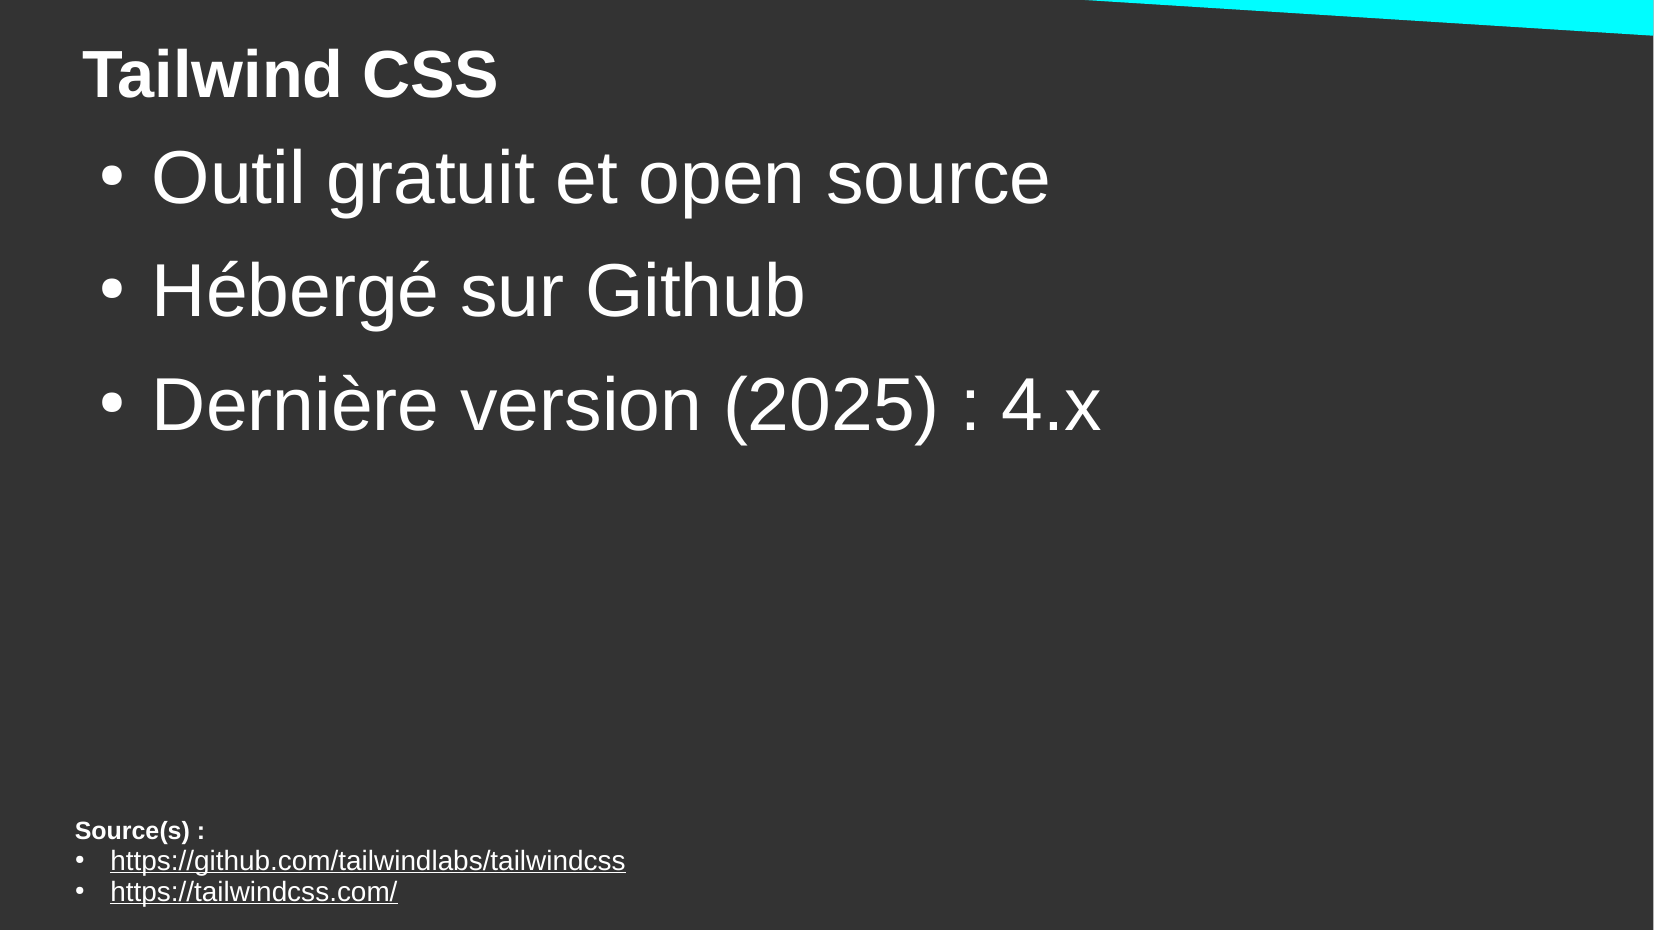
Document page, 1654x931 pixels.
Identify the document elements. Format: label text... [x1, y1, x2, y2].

list Outil gratuit et open source Hébergé sur Github Dernière version (2025) : 4.x [80, 135, 1620, 638]
text_box Source(s) : https://github.com/tailwindlabs/tailwindcss https://tailwindcss.com/ [60, 809, 1583, 915]
text_box [1084, 0, 1654, 36]
title Tailwind CSS [82, 37, 1571, 114]
